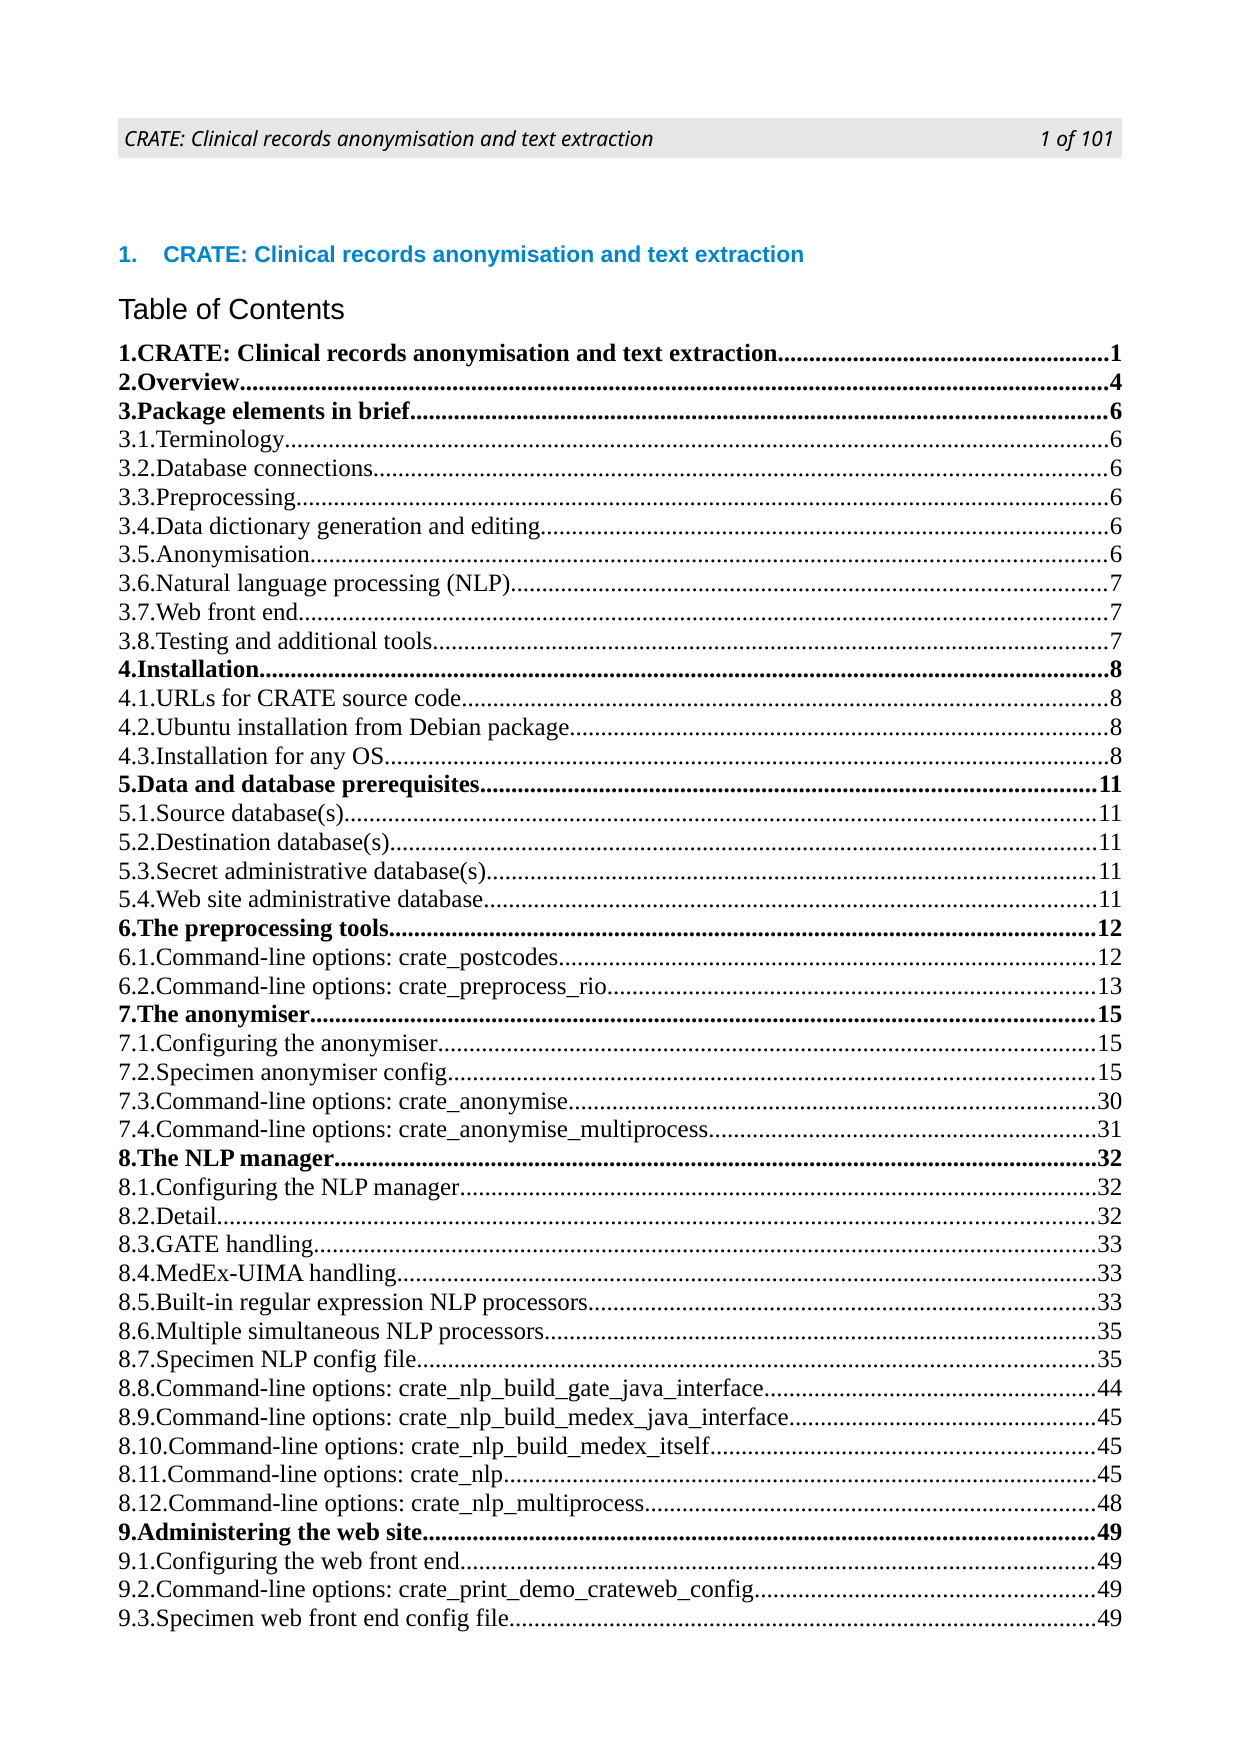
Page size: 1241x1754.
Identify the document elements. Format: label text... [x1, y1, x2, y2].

text 3.5.Anonymisation 6 [118, 539, 1122, 568]
text 5.2.Destination database(s) 11 [118, 827, 1122, 856]
text 8.10.Command-line options: crate_nlp_build_medex_itself 45 [118, 1431, 1122, 1459]
subtitle Table of Contents [118, 292, 1122, 326]
text 5.4.Web site administrative database 11 [118, 884, 1122, 913]
text 9.1.Configuring the web front end 49 [118, 1546, 1122, 1574]
text 8.8.Command-line options: crate_nlp_build_gate_java_interface 44 [118, 1373, 1122, 1402]
text 6.2.Command-line options: crate_preprocess_rio 13 [118, 971, 1122, 999]
text 8.5.Built-in regular expression NLP processors 33 [118, 1287, 1122, 1316]
text 2.Overview 4 [118, 367, 1122, 396]
text 6.1.Command-line options: crate_postcodes 12 [118, 942, 1122, 971]
text 9.Administering the web site 49 [118, 1517, 1122, 1546]
text 1.CRATE: Clinical records anonymisation and text extraction 1 [118, 338, 1122, 367]
text 3.3.Preprocessing 6 [118, 482, 1122, 511]
text 4.1.URLs for CRATE source code 8 [118, 683, 1122, 712]
text 8.6.Multiple simultaneous NLP processors 35 [118, 1316, 1122, 1344]
text 8.9.Command-line options: crate_nlp_build_medex_java_interface 45 [118, 1402, 1122, 1431]
text 3.Package elements in brief 6 [118, 396, 1122, 424]
text 3.8.Testing and additional tools 7 [118, 626, 1122, 654]
text 3.1.Terminology 6 [118, 424, 1122, 453]
text 8.3.GATE handling 33 [118, 1229, 1122, 1258]
text 6.The preprocessing tools 12 [118, 913, 1122, 942]
text 8.2.Detail 32 [118, 1201, 1122, 1229]
text 5.Data and database prerequisites 11 [118, 769, 1122, 798]
text 7.4.Command-line options: crate_anonymise_multiprocess 31 [118, 1114, 1122, 1143]
text 7.The anonymiser 15 [118, 999, 1122, 1028]
text 4.3.Installation for any OS 8 [118, 741, 1122, 769]
text 3.6.Natural language processing (NLP) 7 [118, 568, 1122, 597]
text 3.7.Web front end 7 [118, 597, 1122, 626]
text 7.2.Specimen anonymiser config 15 [118, 1057, 1122, 1086]
text 5.1.Source database(s) 11 [118, 798, 1122, 827]
text 5.3.Secret administrative database(s) 11 [118, 856, 1122, 884]
text 4.Installation 8 [118, 654, 1122, 683]
text 4.2.Ubuntu installation from Debian package 8 [118, 712, 1122, 741]
text 8.1.Configuring the NLP manager 32 [118, 1172, 1122, 1201]
text 8.4.MedEx-UIMA handling 33 [118, 1258, 1122, 1287]
text 9.2.Command-line options: crate_print_demo_crateweb_config 49 [118, 1574, 1122, 1603]
text 8.7.Specimen NLP config file 35 [118, 1344, 1122, 1373]
subtitle CRATE: Clinical records anonymisation and text extraction [118, 241, 1122, 267]
text 9.3.Specimen web front end config file 49 [118, 1603, 1122, 1632]
text 8.The NLP manager 32 [118, 1143, 1122, 1172]
text 7.1.Configuring the anonymiser 15 [118, 1028, 1122, 1057]
text 3.4.Data dictionary generation and editing 6 [118, 511, 1122, 539]
text 8.11.Command-line options: crate_nlp 45 [118, 1459, 1122, 1488]
text 3.2.Database connections 6 [118, 453, 1122, 482]
text 8.12.Command-line options: crate_nlp_multiprocess 48 [118, 1488, 1122, 1517]
text 7.3.Command-line options: crate_anonymise 30 [118, 1086, 1122, 1114]
